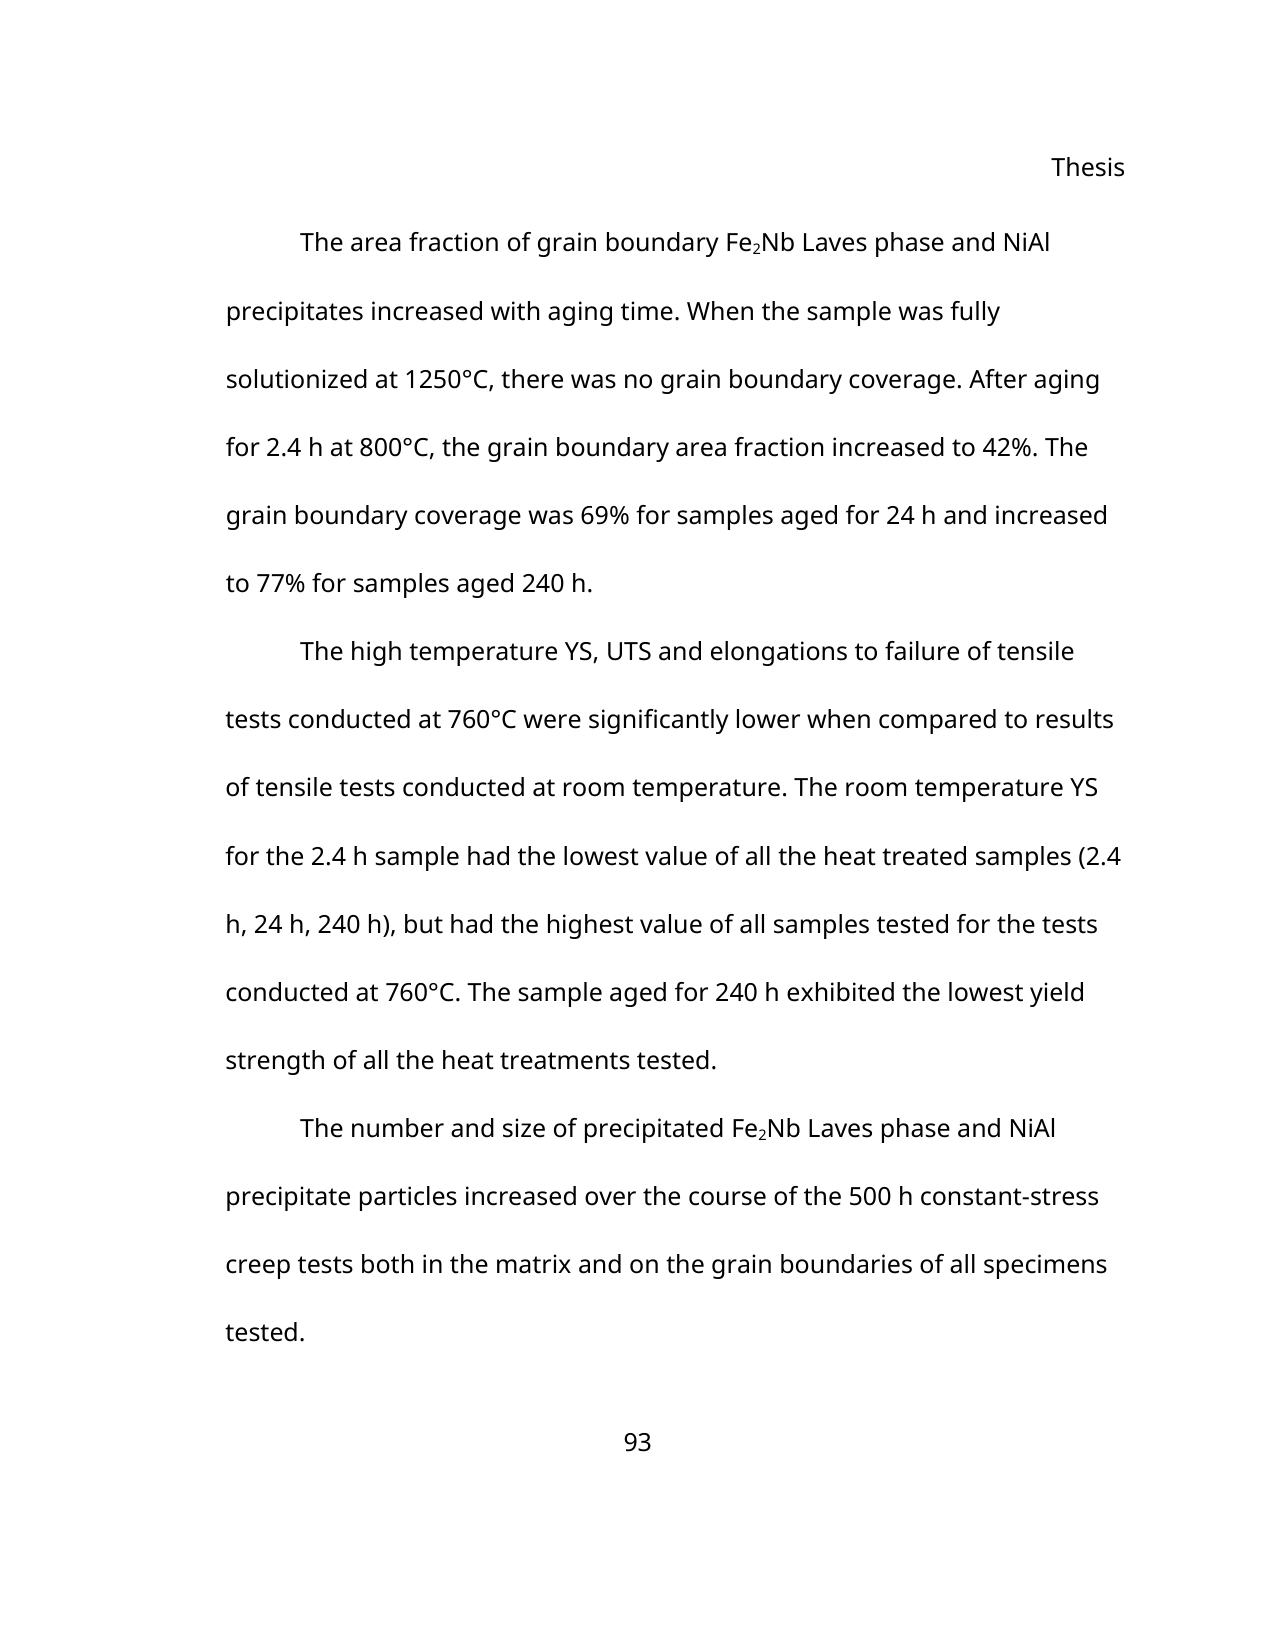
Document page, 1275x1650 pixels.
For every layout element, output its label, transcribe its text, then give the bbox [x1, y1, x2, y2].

text The high temperature YS, UTS and elongations to failure of tensile tests conducted at 760°C were significantly lower when compared to results of tensile tests conducted at room temperature. The room temperature YS for the 2.4 h sample had the lowest value of all the heat treated samples (2.4 h, 24 h, 240 h), but had the highest value of all samples tested for the tests conducted at 760°C. The sample aged for 240 h exhibited the lowest yield strength of all the heat treatments tested. [224, 634, 1125, 1077]
text The area fraction of grain boundary Fe2Nb Laves phase and NiAl precipitates increased with aging time. When the sample was fully solutionized at 1250°C, there was no grain boundary coverage. After aging for 2.4 h at 800°C, the grain boundary area fraction increased to 42%. The grain boundary coverage was 69% for samples aged for 24 h and increased to 77% for samples aged 240 h. [224, 225, 1125, 600]
text The number and size of precipitated Fe2Nb Laves phase and NiAl precipitate particles increased over the course of the 500 h constant-stress creep tests both in the matrix and on the grain boundaries of all specimens tested. [224, 1111, 1125, 1349]
